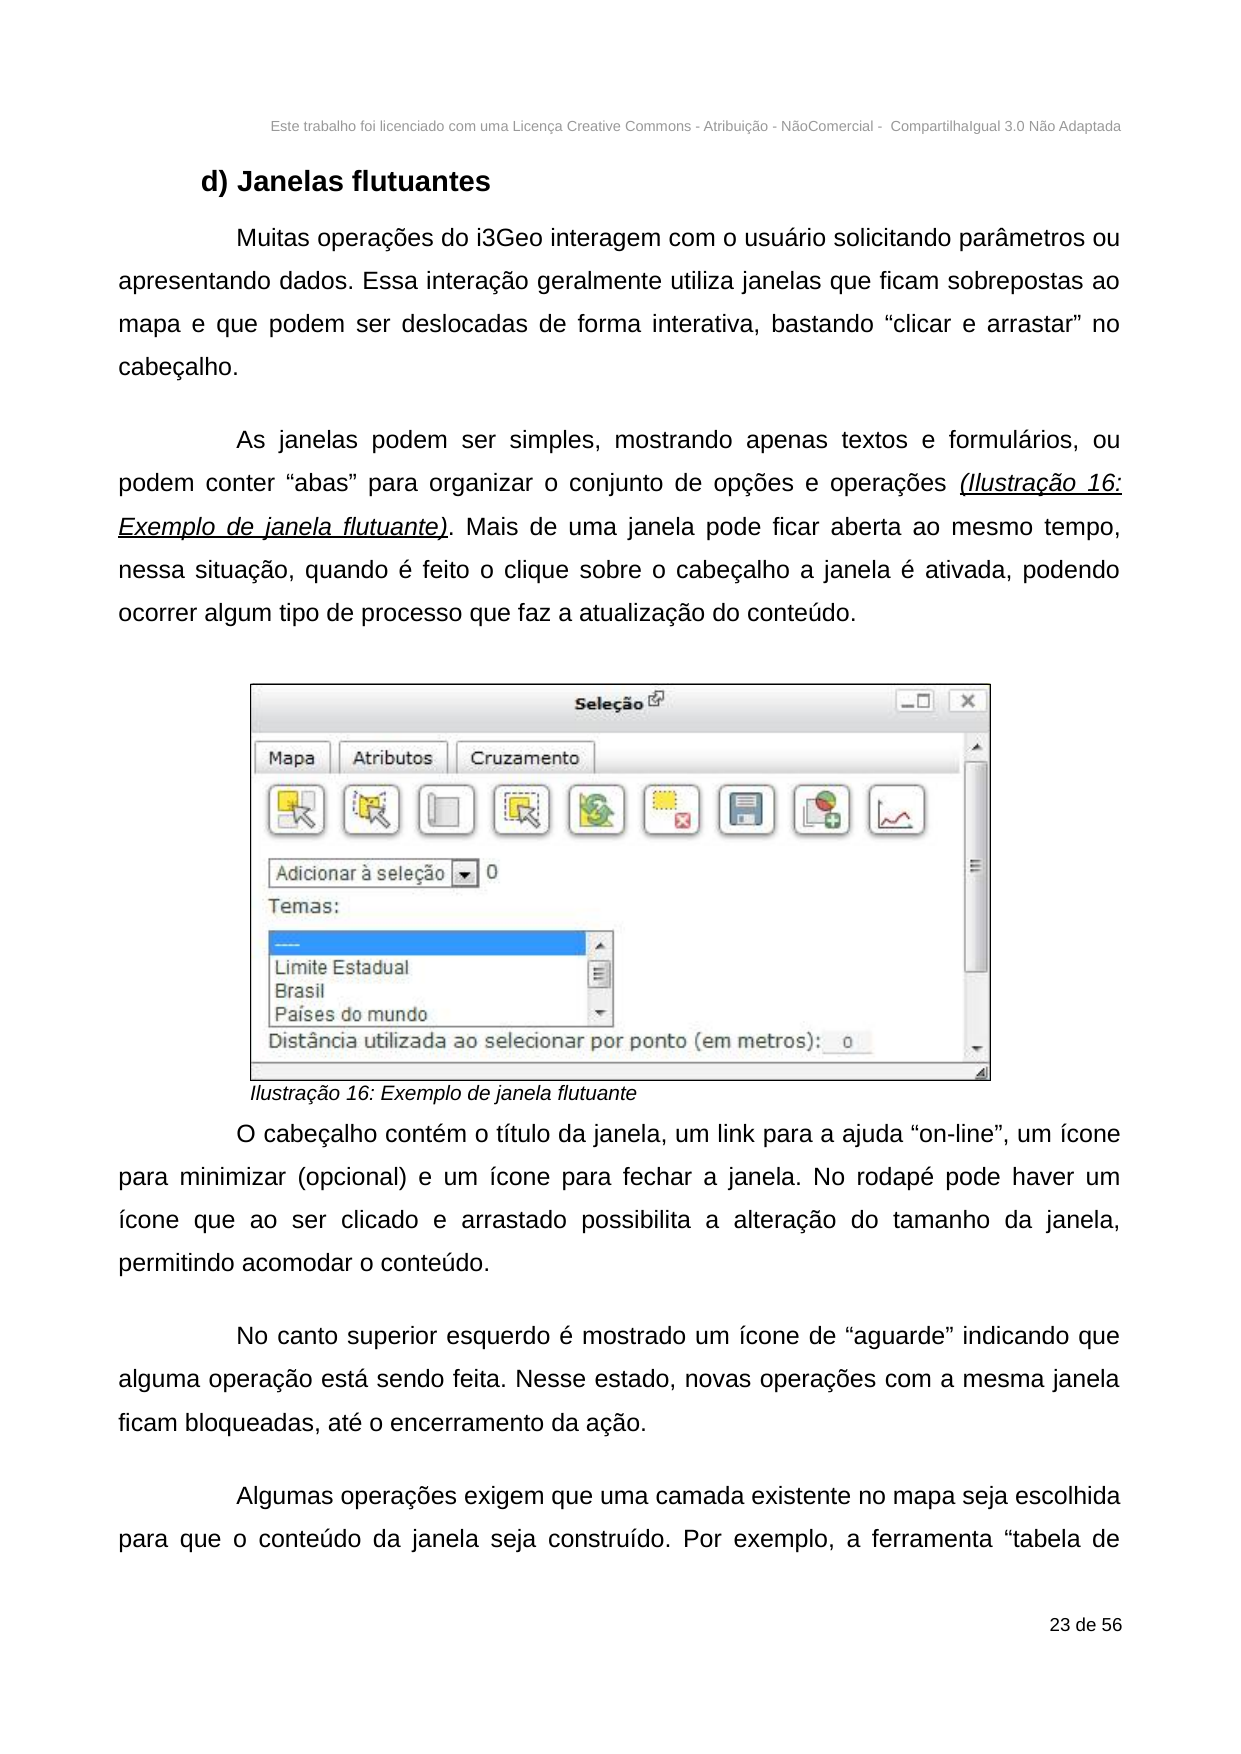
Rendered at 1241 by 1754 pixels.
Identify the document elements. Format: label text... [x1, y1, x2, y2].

text Ilustração 16: Exemplo de janela flutuante [250, 1081, 990, 1104]
picture [251, 685, 990, 1080]
subtitle Janelas flutuantes [163, 164, 1122, 198]
text As janelas podem ser simples, mostrando apenas textos e formulários, ou podem conter “abas” para organizar o conjunto de opções e operações (Ilustração 16: Exemplo de janela flutuante). Mais de uma janela pode ficar aberta ao mesmo tempo, nessa situação, quando é feito o clique sobre o cabeçalho a janela é ativada, podendo ocorrer algum tipo de processo que faz a atualização do conteúdo. [118, 425, 1122, 627]
text No canto superior esquerdo é mostrado um ícone de “aguarde” indicando que alguma operação está sendo feita. Nesse estado, novas operações com a mesma janela ficam bloqueadas, até o encerramento da ação. [118, 1321, 1122, 1436]
text Muitas operações do i3Geo interagem com o usuário solicitando parâmetros ou apresentando dados. Essa interação geralmente utiliza janelas que ficam sobrepostas ao mapa e que podem ser deslocadas de forma interativa, bastando “clicar e arrastar” no cabeçalho. [118, 223, 1122, 381]
text Algumas operações exigem que uma camada existente no mapa seja escolhida para que o conteúdo da janela seja construído. Por exemplo, a ferramenta “tabela de [118, 1481, 1122, 1553]
text O cabeçalho contém o título da janela, um link para a ajuda “on-line”, um ícone para minimizar (opcional) e um ícone para fechar a janela. No rodapé pode haver um ícone que ao ser clicado e arrastado possibilita a alteração do tamanho da janela, permitindo acomodar o conteúdo. [118, 671, 1122, 1277]
